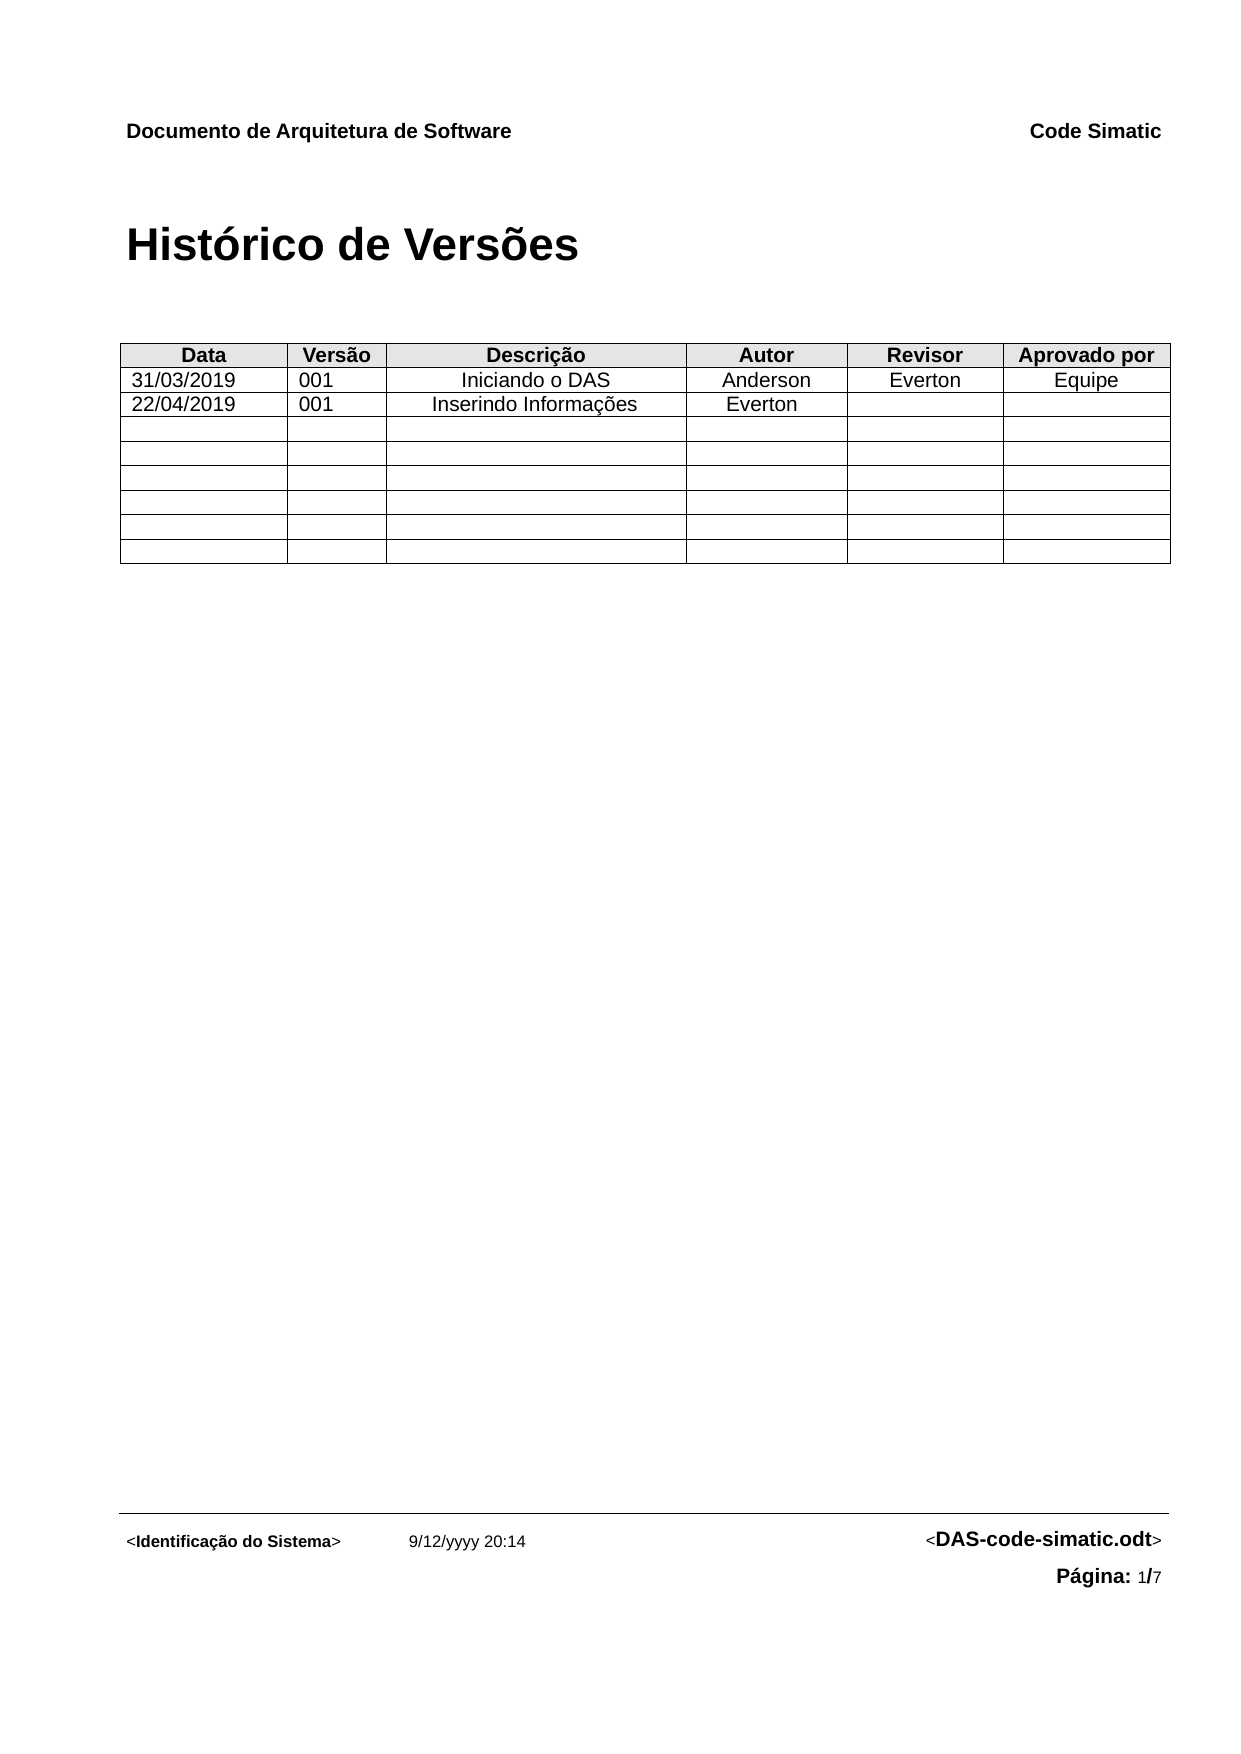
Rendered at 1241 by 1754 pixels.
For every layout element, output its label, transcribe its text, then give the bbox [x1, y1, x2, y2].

table_cell [848, 417, 1003, 441]
table_cell [121, 466, 287, 489]
table_header Aprovado por [1004, 344, 1170, 367]
table_cell [848, 515, 1003, 538]
table_cell [1004, 442, 1170, 465]
table_cell [687, 417, 847, 441]
table_cell Iniciando o DAS [387, 368, 686, 392]
table_cell [687, 442, 847, 465]
table_header Descrição [387, 344, 686, 367]
table_cell [1004, 393, 1170, 416]
table_cell Equipe [1004, 368, 1170, 392]
table_cell [387, 515, 686, 538]
table_cell [121, 417, 287, 441]
table_cell [387, 540, 686, 563]
table_cell [1004, 466, 1170, 489]
table_header Data [121, 344, 287, 367]
table_cell [121, 540, 287, 563]
table_cell [848, 393, 1003, 416]
table_header Revisor [848, 344, 1003, 367]
table_cell [1004, 417, 1170, 441]
table_cell [687, 491, 847, 514]
table_cell [121, 491, 287, 514]
table_cell 31/03/2019 [121, 368, 287, 392]
table_cell 001 [288, 368, 386, 392]
table_cell [387, 491, 686, 514]
table_cell Everton [848, 368, 1003, 392]
table_cell [848, 466, 1003, 489]
table_cell [288, 466, 386, 489]
table_cell [687, 466, 847, 489]
table_cell [288, 540, 386, 563]
table_cell Anderson [687, 368, 847, 392]
table_cell [288, 442, 386, 465]
table_header Histórico de Versões [119, 192, 1169, 295]
table_cell [1004, 491, 1170, 514]
table_cell [1004, 540, 1170, 563]
table_cell [848, 442, 1003, 465]
table_cell [387, 442, 686, 465]
table_cell [121, 442, 287, 465]
table_cell [288, 491, 386, 514]
table_cell [387, 417, 686, 441]
table_cell [848, 540, 1003, 563]
table_cell Inserindo Informações [387, 393, 686, 416]
table_header Autor [687, 344, 847, 367]
table_cell [848, 491, 1003, 514]
table_cell Everton [687, 393, 847, 416]
table_cell [288, 417, 386, 441]
table_header Versão [288, 344, 386, 367]
table_cell [687, 540, 847, 563]
table_cell 22/04/2019 [121, 393, 287, 416]
table_cell [121, 515, 287, 538]
table_cell [288, 515, 386, 538]
table_cell 001 [288, 393, 386, 416]
table_cell [687, 515, 847, 538]
table_cell [1004, 515, 1170, 538]
table_cell [387, 466, 686, 489]
